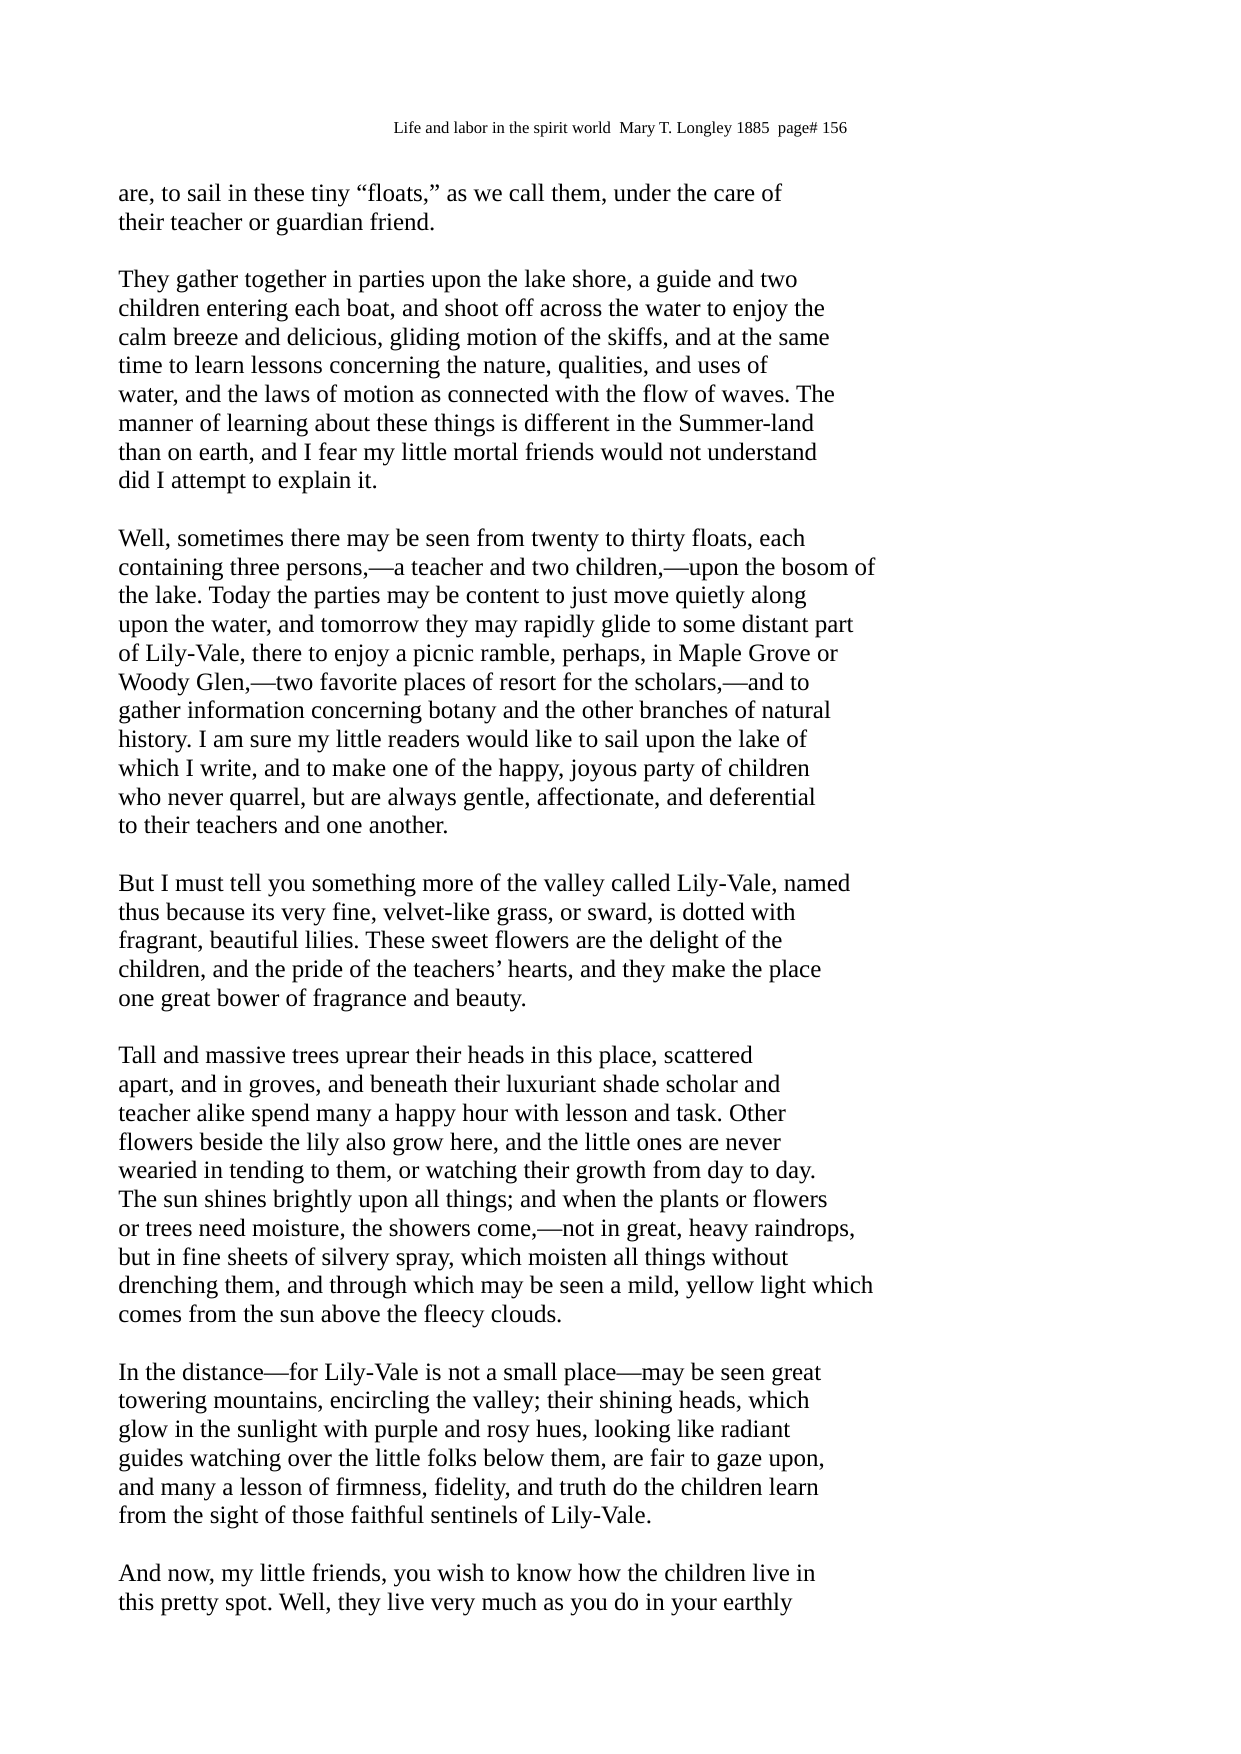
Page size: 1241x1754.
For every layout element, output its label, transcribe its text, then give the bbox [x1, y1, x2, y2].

text fragrant, beautiful lilies. These sweet flowers are the delight of the [118, 926, 1122, 954]
text Woody Glen,—two favorite places of resort for the scholars,—and to [118, 667, 1122, 696]
text are, to sail in these tiny “floats,” as we call them, under the care of [118, 178, 1122, 207]
text glow in the sunlight with purple and rosy hues, looking like radiant [118, 1414, 1122, 1443]
text time to learn lessons concerning the nature, qualities, and uses of [118, 351, 1122, 379]
text The sun shines brightly upon all things; and when the plants or flowers [118, 1184, 1122, 1213]
text They gather together in parties upon the lake shore, a guide and two [118, 264, 1122, 293]
text which I write, and to make one of the happy, joyous party of children [118, 753, 1122, 782]
text gather information concerning botany and the other branches of natural [118, 696, 1122, 724]
text thus because its very fine, velvet-like grass, or sward, is dotted with [118, 897, 1122, 926]
text from the sight of those faithful sentinels of Lily-Vale. [118, 1501, 1122, 1529]
text this pretty spot. Well, they live very much as you do in your earthly [118, 1587, 1122, 1616]
text Well, sometimes there may be seen from twenty to thirty floats, each [118, 523, 1122, 552]
text who never quarrel, but are always gentle, affectionate, and deferential [118, 782, 1122, 811]
text But I must tell you something more of the valley called Lily-Vale, named [118, 868, 1122, 897]
text and many a lesson of firmness, fidelity, and truth do the children learn [118, 1472, 1122, 1501]
text of Lily-Vale, there to enjoy a picnic ramble, perhaps, in Maple Grove or [118, 638, 1122, 667]
text water, and the laws of motion as connected with the flow of waves. The [118, 379, 1122, 408]
text did I attempt to explain it. [118, 466, 1122, 494]
text Tall and massive trees uprear their heads in this place, scattered [118, 1041, 1122, 1069]
text manner of learning about these things is different in the Summer-land [118, 408, 1122, 437]
text one great bower of fragrance and beauty. [118, 983, 1122, 1012]
text And now, my little friends, you wish to know how the children live in [118, 1558, 1122, 1587]
text towering mountains, encircling the valley; their shining heads, which [118, 1386, 1122, 1414]
text but in fine sheets of silvery spray, which moisten all things without [118, 1242, 1122, 1271]
text flowers beside the lily also grow here, and the little ones are never [118, 1127, 1122, 1156]
text than on earth, and I fear my little mortal friends would not understand [118, 437, 1122, 466]
text wearied in tending to them, or watching their growth from day to day. [118, 1156, 1122, 1184]
text upon the water, and tomorrow they may rapidly glide to some distant part [118, 609, 1122, 638]
text the lake. Today the parties may be content to just move quietly along [118, 581, 1122, 609]
text apart, and in groves, and beneath their luxuriant shade scholar and [118, 1069, 1122, 1098]
text or trees need moisture, the showers come,—not in great, heavy raindrops, [118, 1213, 1122, 1242]
text history. I am sure my little readers would like to sail upon the lake of [118, 724, 1122, 753]
text teacher alike spend many a happy hour with lesson and task. Other [118, 1098, 1122, 1127]
text containing three persons,—a teacher and two children,—upon the bosom of [118, 552, 1122, 581]
text guides watching over the little folks below them, are fair to gaze upon, [118, 1443, 1122, 1472]
text children entering each boat, and shoot off across the water to enjoy the [118, 293, 1122, 322]
text their teacher or guardian friend. [118, 207, 1122, 236]
text calm breeze and delicious, gliding motion of the skiffs, and at the same [118, 322, 1122, 351]
text In the distance—for Lily-Vale is not a small place—may be seen great [118, 1357, 1122, 1386]
text comes from the sun above the fleecy clouds. [118, 1299, 1122, 1328]
text drenching them, and through which may be seen a mild, yellow light which [118, 1271, 1122, 1299]
text to their teachers and one another. [118, 811, 1122, 839]
text children, and the pride of the teachers’ hearts, and they make the place [118, 954, 1122, 983]
